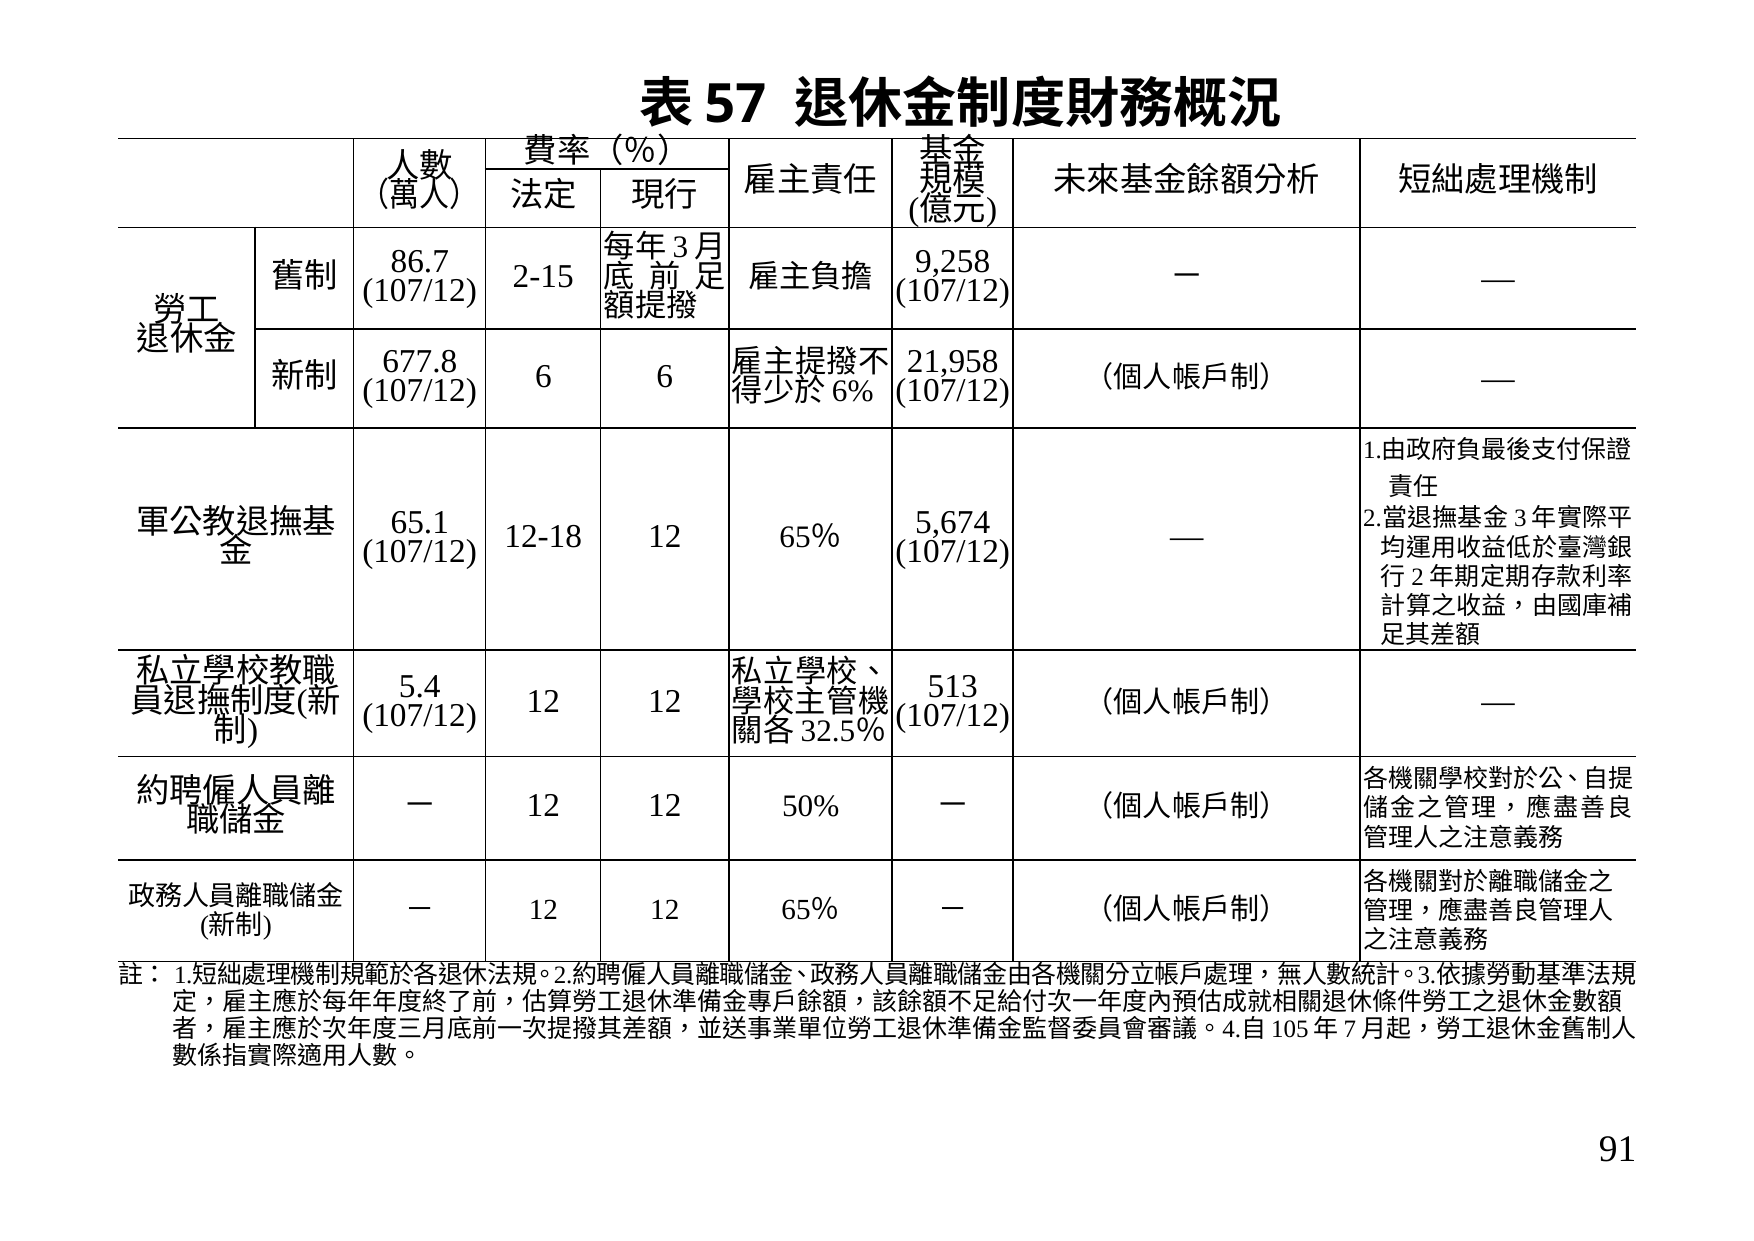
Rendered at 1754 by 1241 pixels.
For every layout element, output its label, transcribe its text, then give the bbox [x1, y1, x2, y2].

text 註： 1.短絀處理機制規範於各退休法規。2.約聘僱人員離職儲金、政務人員離職儲金由各機關分立帳戶處理，無人數統計。3.依據勞動基準法規定，雇主應於每年年度終了前，估算勞工退休準備金專戶餘額，該餘額不足給付次一年度內預估成就相關退休條件勞工之退休金數額者，雇主應於次年度三月底前一次提撥其差額，並送事業單位勞工退休準備金監督委員會審議。4.自105年7月起，勞工退休金舊制人數係指實際適用人數。 [118, 962, 1636, 1070]
table_cell 50% [730, 757, 891, 859]
table_cell － [893, 757, 1012, 859]
table_cell 1.由政府負最後支付保證責任 2.當退撫基金3年實際平均運用收益低於臺灣銀行2年期定期存款利率計算之收益，由國庫補足其差額 [1361, 429, 1636, 649]
table_header 人數 （萬人） [354, 139, 485, 227]
table_cell 677.8 (107/12) [354, 330, 485, 427]
table_cell 6 [486, 330, 600, 427]
table_cell — [1014, 429, 1359, 649]
table_cell 勞工 退休金 [118, 228, 254, 427]
table_cell 約聘僱人員離職儲金 [118, 757, 353, 859]
table_cell 21,958 (107/12) [893, 330, 1012, 427]
table_cell 6 [601, 330, 728, 427]
table_cell 65％ [730, 429, 891, 649]
table_cell — [1361, 651, 1636, 756]
table_cell 86.7 (107/12) [354, 228, 485, 328]
table_cell 12-18 [486, 429, 600, 649]
table_cell － [354, 861, 485, 961]
table_cell － [1014, 228, 1359, 328]
table_cell 12 [601, 861, 728, 961]
table_cell 舊制 [256, 228, 353, 328]
table_cell － [893, 861, 1012, 961]
table_cell — [1361, 228, 1636, 328]
table_cell 2-15 [486, 228, 600, 328]
table_header 未來基金餘額分析 [1014, 139, 1359, 227]
table_cell 5,674 (107/12) [893, 429, 1012, 649]
table_cell 私立學校教職員退撫制度(新制) [118, 651, 353, 756]
table_cell 12 [486, 757, 600, 859]
table_cell 每年3月底前足額提撥 [601, 228, 728, 328]
table_cell 雇主提撥不得少於6% [730, 330, 891, 427]
table_cell 私立學校、學校主管機關各32.5％ [730, 651, 891, 756]
table_cell 513 (107/12) [893, 651, 1012, 756]
table_cell 雇主負擔 [730, 228, 891, 328]
table_cell 12 [601, 651, 728, 756]
table_cell 現行 [601, 170, 728, 227]
table_cell 軍公教退撫基金 [118, 429, 353, 649]
table_header [118, 139, 353, 227]
table_header 雇主責任 [730, 139, 891, 227]
table_header 短絀處理機制 [1361, 139, 1636, 227]
table_cell 12 [601, 757, 728, 859]
table_cell 各機關學校對於公、自提儲金之管理，應盡善良管理人之注意義務 [1361, 757, 1636, 859]
table_cell 各機關對於離職儲金之管理，應盡善良管理人之注意義務 [1361, 861, 1636, 961]
table_cell 政務人員離職儲金 (新制) [118, 861, 353, 961]
table_cell — [1361, 330, 1636, 427]
table_header 基金 規模 (億元) [893, 139, 1012, 227]
table_header 費率（％） [486, 139, 728, 168]
table_cell 9,258 (107/12) [893, 228, 1012, 328]
table_cell 新制 [256, 330, 353, 427]
table_cell （個人帳戶制） [1014, 757, 1359, 859]
table_cell 12 [486, 861, 600, 961]
table_cell 65.1 (107/12) [354, 429, 485, 649]
table_cell 法定 [486, 170, 600, 227]
table_cell 12 [486, 651, 600, 756]
table_cell 65％ [730, 861, 891, 961]
table_cell 12 [601, 429, 728, 649]
table_cell 5.4 (107/12) [354, 651, 485, 756]
table_cell （個人帳戶制） [1014, 330, 1359, 427]
text 表57 退休金制度財務概況 [118, 59, 1636, 138]
table_cell （個人帳戶制） [1014, 651, 1359, 756]
table_cell － [354, 757, 485, 859]
table_cell （個人帳戶制） [1014, 861, 1359, 961]
